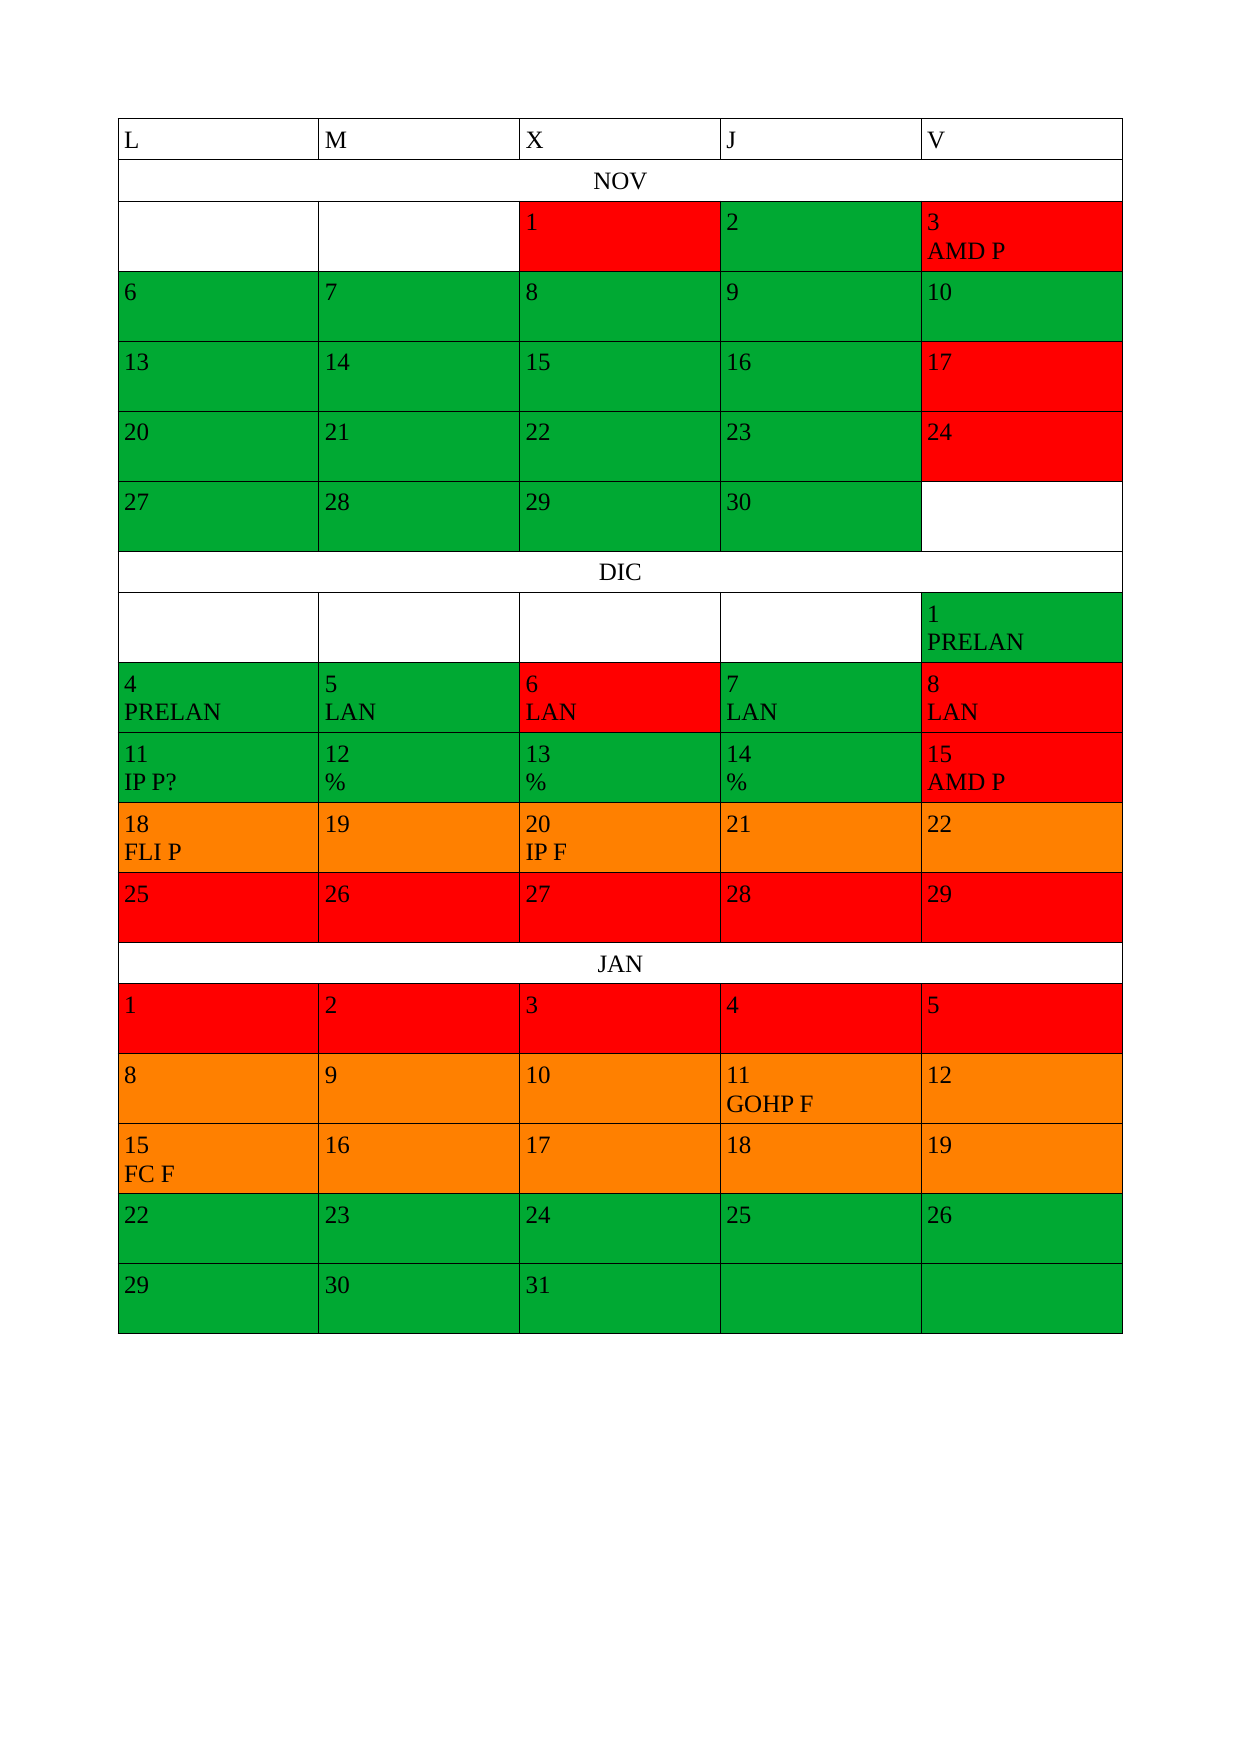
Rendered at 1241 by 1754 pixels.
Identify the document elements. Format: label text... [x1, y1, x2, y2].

table_cell 27 [119, 482, 318, 551]
table_cell 7 [319, 272, 519, 341]
table_cell 6 [119, 272, 318, 341]
table_cell 15 FC F [119, 1124, 318, 1193]
table_cell 3 AMD P [922, 202, 1122, 271]
table_header M [319, 119, 519, 159]
table_cell 17 [922, 342, 1122, 411]
table_cell 26 [319, 873, 519, 942]
table_cell 1 [119, 984, 318, 1053]
table_cell NOV [119, 160, 1122, 201]
table_cell 4 PRELAN [119, 663, 318, 732]
table_cell 22 [922, 803, 1122, 872]
table_cell [520, 593, 720, 662]
table_cell 1 PRELAN [922, 593, 1122, 662]
table_cell 6 LAN [520, 663, 720, 732]
table_cell 22 [119, 1194, 318, 1263]
table_cell 2 [721, 202, 921, 271]
table_cell 12 [922, 1054, 1122, 1123]
table_cell [922, 482, 1122, 551]
table_cell 21 [319, 412, 519, 481]
table_cell 16 [721, 342, 921, 411]
table_cell 23 [319, 1194, 519, 1263]
table_cell [119, 593, 318, 662]
table_cell 13 % [520, 733, 720, 802]
table_cell 14 [319, 342, 519, 411]
table_cell 15 AMD P [922, 733, 1122, 802]
table_cell 30 [721, 482, 921, 551]
table_cell 29 [922, 873, 1122, 942]
table_header L [119, 119, 318, 159]
table_cell 25 [721, 1194, 921, 1263]
table_cell 16 [319, 1124, 519, 1193]
table_cell 10 [520, 1054, 720, 1123]
table_cell 19 [922, 1124, 1122, 1193]
table_cell 2 [319, 984, 519, 1053]
table_cell 4 [721, 984, 921, 1053]
table_cell 23 [721, 412, 921, 481]
table_cell 5 LAN [319, 663, 519, 732]
table_cell 27 [520, 873, 720, 942]
table_cell 19 [319, 803, 519, 872]
table_cell 5 [922, 984, 1122, 1053]
table_cell 28 [319, 482, 519, 551]
table_cell 11 IP P? [119, 733, 318, 802]
table_cell JAN [119, 943, 1122, 983]
table_cell 13 [119, 342, 318, 411]
table_cell 17 [520, 1124, 720, 1193]
table_cell 7 LAN [721, 663, 921, 732]
table_cell [319, 202, 519, 271]
table_cell 30 [319, 1264, 519, 1333]
table_cell 1 [520, 202, 720, 271]
table_cell [721, 1264, 921, 1333]
table_cell [721, 593, 921, 662]
table_cell [922, 1264, 1122, 1333]
table_cell 25 [119, 873, 318, 942]
table_cell 29 [520, 482, 720, 551]
table_cell 31 [520, 1264, 720, 1333]
table_cell 3 [520, 984, 720, 1053]
table_header X [520, 119, 720, 159]
table_cell 21 [721, 803, 921, 872]
table_cell [119, 202, 318, 271]
table_cell 29 [119, 1264, 318, 1333]
table_cell 24 [520, 1194, 720, 1263]
table_cell 26 [922, 1194, 1122, 1263]
table_cell 18 [721, 1124, 921, 1193]
table_cell 11 GOHP F [721, 1054, 921, 1123]
table_cell 20 [119, 412, 318, 481]
table_cell 8 [119, 1054, 318, 1123]
table_cell 22 [520, 412, 720, 481]
table_cell 8 [520, 272, 720, 341]
table_cell 15 [520, 342, 720, 411]
table_cell 28 [721, 873, 921, 942]
table_cell 12 % [319, 733, 519, 802]
table_cell 18 FLI P [119, 803, 318, 872]
table_cell 8 LAN [922, 663, 1122, 732]
table_cell DIC [119, 552, 1122, 592]
table_cell 20 IP F [520, 803, 720, 872]
table_cell 9 [319, 1054, 519, 1123]
table_cell 24 [922, 412, 1122, 481]
table_header J [721, 119, 921, 159]
table_cell [319, 593, 519, 662]
table_cell 9 [721, 272, 921, 341]
table_cell 10 [922, 272, 1122, 341]
table_cell 14 % [721, 733, 921, 802]
table_header V [922, 119, 1122, 159]
